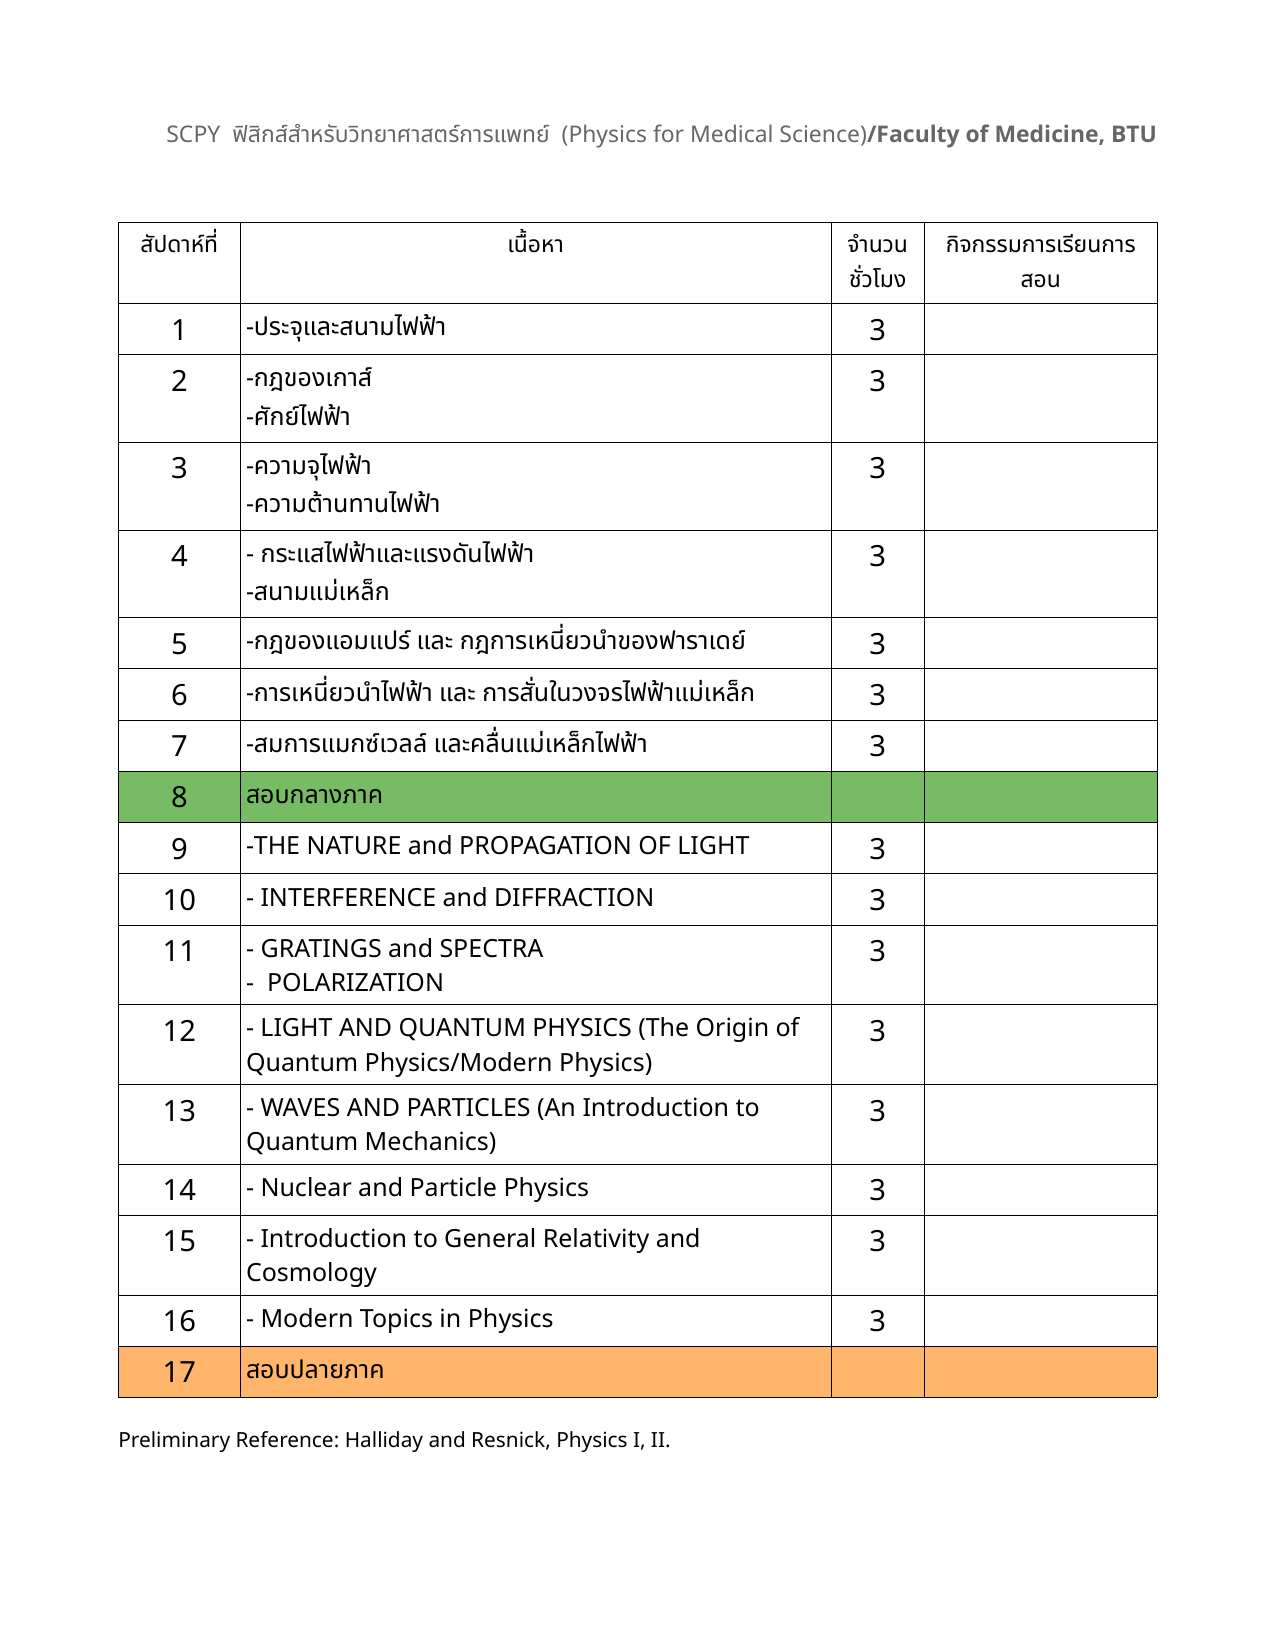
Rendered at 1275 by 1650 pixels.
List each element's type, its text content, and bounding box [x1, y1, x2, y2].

table_cell 3 [832, 1165, 924, 1215]
table_cell - กระแสไฟฟ้าและแรงดันไฟฟ้า -สนามแม่เหล็ก [241, 531, 831, 617]
table_cell -การเหนี่ยวนำไฟฟ้า และ การสั่นในวงจรไฟฟ้าแม่เหล็ก [241, 669, 831, 719]
table_cell [832, 1347, 924, 1397]
table_cell 3 [832, 1296, 924, 1346]
table_cell [925, 1296, 1157, 1346]
table_cell 9 [119, 823, 240, 873]
table_cell 15 [119, 1216, 240, 1294]
table_cell 7 [119, 721, 240, 771]
table_cell [925, 1165, 1157, 1215]
table_cell [925, 304, 1157, 354]
table_cell 3 [832, 304, 924, 354]
table_cell 6 [119, 669, 240, 719]
table_cell 3 [832, 926, 924, 1004]
table_cell 2 [119, 355, 240, 442]
table_cell [925, 721, 1157, 771]
table_cell [925, 926, 1157, 1004]
table_cell - WAVES AND PARTICLES (An Introduction to Quantum Mechanics) [241, 1085, 831, 1164]
table_cell [925, 1085, 1157, 1164]
table_cell -ความจุไฟฟ้า -ความต้านทานไฟฟ้า [241, 443, 831, 529]
table_cell 3 [832, 618, 924, 668]
table_cell 3 [832, 874, 924, 924]
table_header กิจกรรมการเรียนการสอน [925, 223, 1157, 303]
table_cell -กฎของแอมแปร์ และ กฎการเหนี่ยวนำของฟาราเดย์ [241, 618, 831, 668]
table_cell [925, 1216, 1157, 1294]
table_cell 3 [832, 721, 924, 771]
table_cell [925, 443, 1157, 529]
table_cell [925, 531, 1157, 617]
table_header จำนวนชั่วโมง [832, 223, 924, 303]
table_cell -ประจุและสนามไฟฟ้า [241, 304, 831, 354]
table_cell 10 [119, 874, 240, 924]
table_header เนื้อหา [241, 223, 831, 303]
table_cell - INTERFERENCE and DIFFRACTION [241, 874, 831, 924]
table_cell - Nuclear and Particle Physics [241, 1165, 831, 1215]
table_cell 3 [119, 443, 240, 529]
table_cell -THE NATURE and PROPAGATION OF LIGHT [241, 823, 831, 873]
table_cell [925, 669, 1157, 719]
table_cell [925, 618, 1157, 668]
table_cell 12 [119, 1005, 240, 1084]
table_cell [832, 772, 924, 822]
table_cell 13 [119, 1085, 240, 1164]
table_cell 17 [119, 1347, 240, 1397]
table_cell 14 [119, 1165, 240, 1215]
table_cell 11 [119, 926, 240, 1004]
table_cell [925, 823, 1157, 873]
table_cell 3 [832, 669, 924, 719]
table_cell 4 [119, 531, 240, 617]
text Preliminary Reference: Halliday and Resnick, Physics I, II. [118, 1426, 1157, 1454]
table_cell -กฎของเกาส์ -ศักย์ไฟฟ้า [241, 355, 831, 442]
table_cell 5 [119, 618, 240, 668]
table_cell [925, 772, 1157, 822]
table_cell [925, 1347, 1157, 1397]
table_cell 3 [832, 531, 924, 617]
table_cell [925, 355, 1157, 442]
table_cell - GRATINGS and SPECTRA - POLARIZATION [241, 926, 831, 1004]
table_cell 3 [832, 1085, 924, 1164]
table_cell [925, 1005, 1157, 1084]
table_cell 8 [119, 772, 240, 822]
table_cell 1 [119, 304, 240, 354]
table_cell [925, 874, 1157, 924]
table_header สัปดาห์ที่ [119, 223, 240, 303]
table_cell -สมการแมกซ์เวลล์ และคลื่นแม่เหล็กไฟฟ้า [241, 721, 831, 771]
table_cell 3 [832, 443, 924, 529]
table_cell 3 [832, 823, 924, 873]
table_cell สอบปลายภาค [241, 1347, 831, 1397]
table_cell 3 [832, 355, 924, 442]
table_cell 16 [119, 1296, 240, 1346]
table_cell สอบกลางภาค [241, 772, 831, 822]
table_cell 3 [832, 1005, 924, 1084]
table_cell - Modern Topics in Physics [241, 1296, 831, 1346]
table_cell 3 [832, 1216, 924, 1294]
table_cell - LIGHT AND QUANTUM PHYSICS (The Origin of Quantum Physics/Modern Physics) [241, 1005, 831, 1084]
table_cell - Introduction to General Relativity and Cosmology [241, 1216, 831, 1294]
